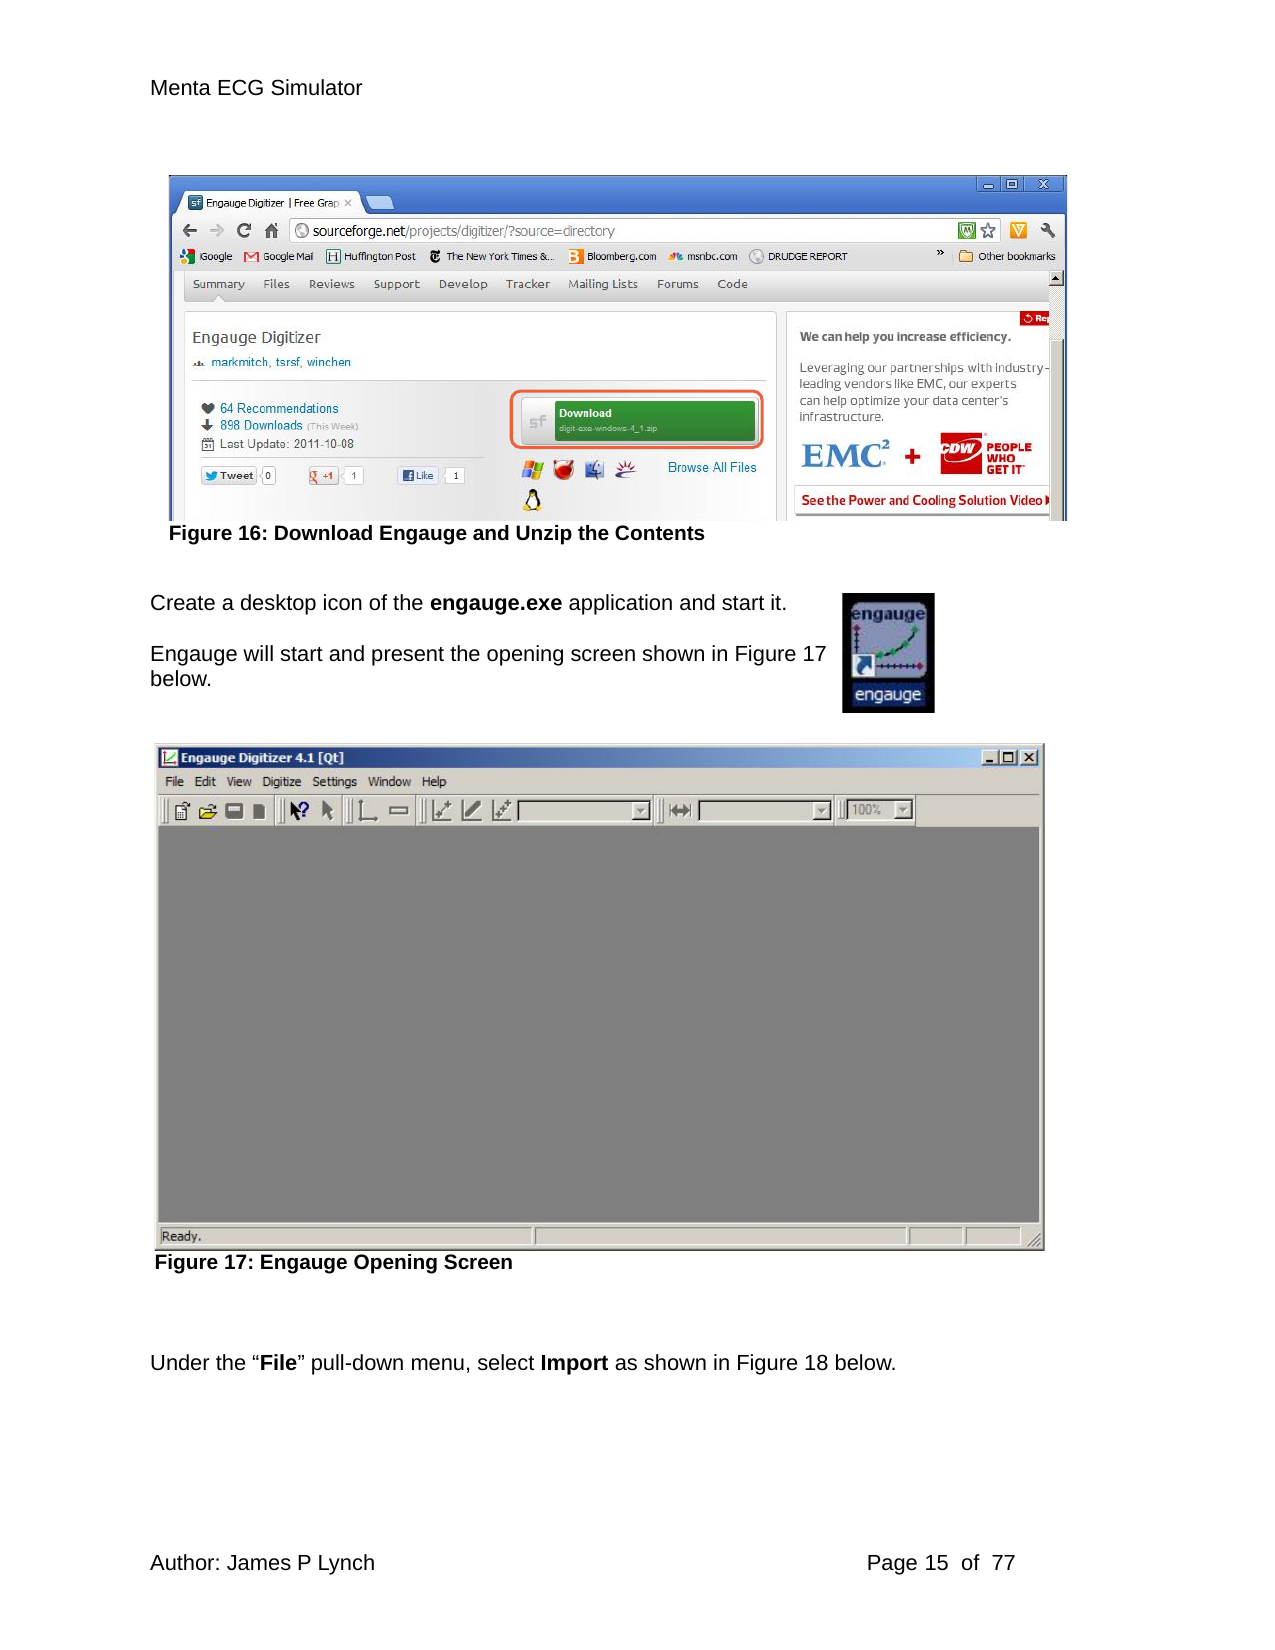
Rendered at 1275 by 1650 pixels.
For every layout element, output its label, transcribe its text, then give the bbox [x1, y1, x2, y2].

text Figure 17: Engauge Opening Screen [154, 1251, 1044, 1274]
text Figure 16: Download Engauge and Unzip the Contents [168, 521, 1068, 544]
text [935, 641, 1124, 691]
picture [842, 593, 935, 713]
picture [168, 175, 1068, 521]
text Create a desktop icon of the engauge.exe application and start it. [150, 590, 1124, 616]
text Under the “File” pull-down menu, select Import as shown in Figure 18 below. [150, 1350, 1124, 1375]
picture [154, 743, 1045, 1251]
text Engauge will start and present the opening screen shown in Figure 17 below. [150, 641, 842, 691]
